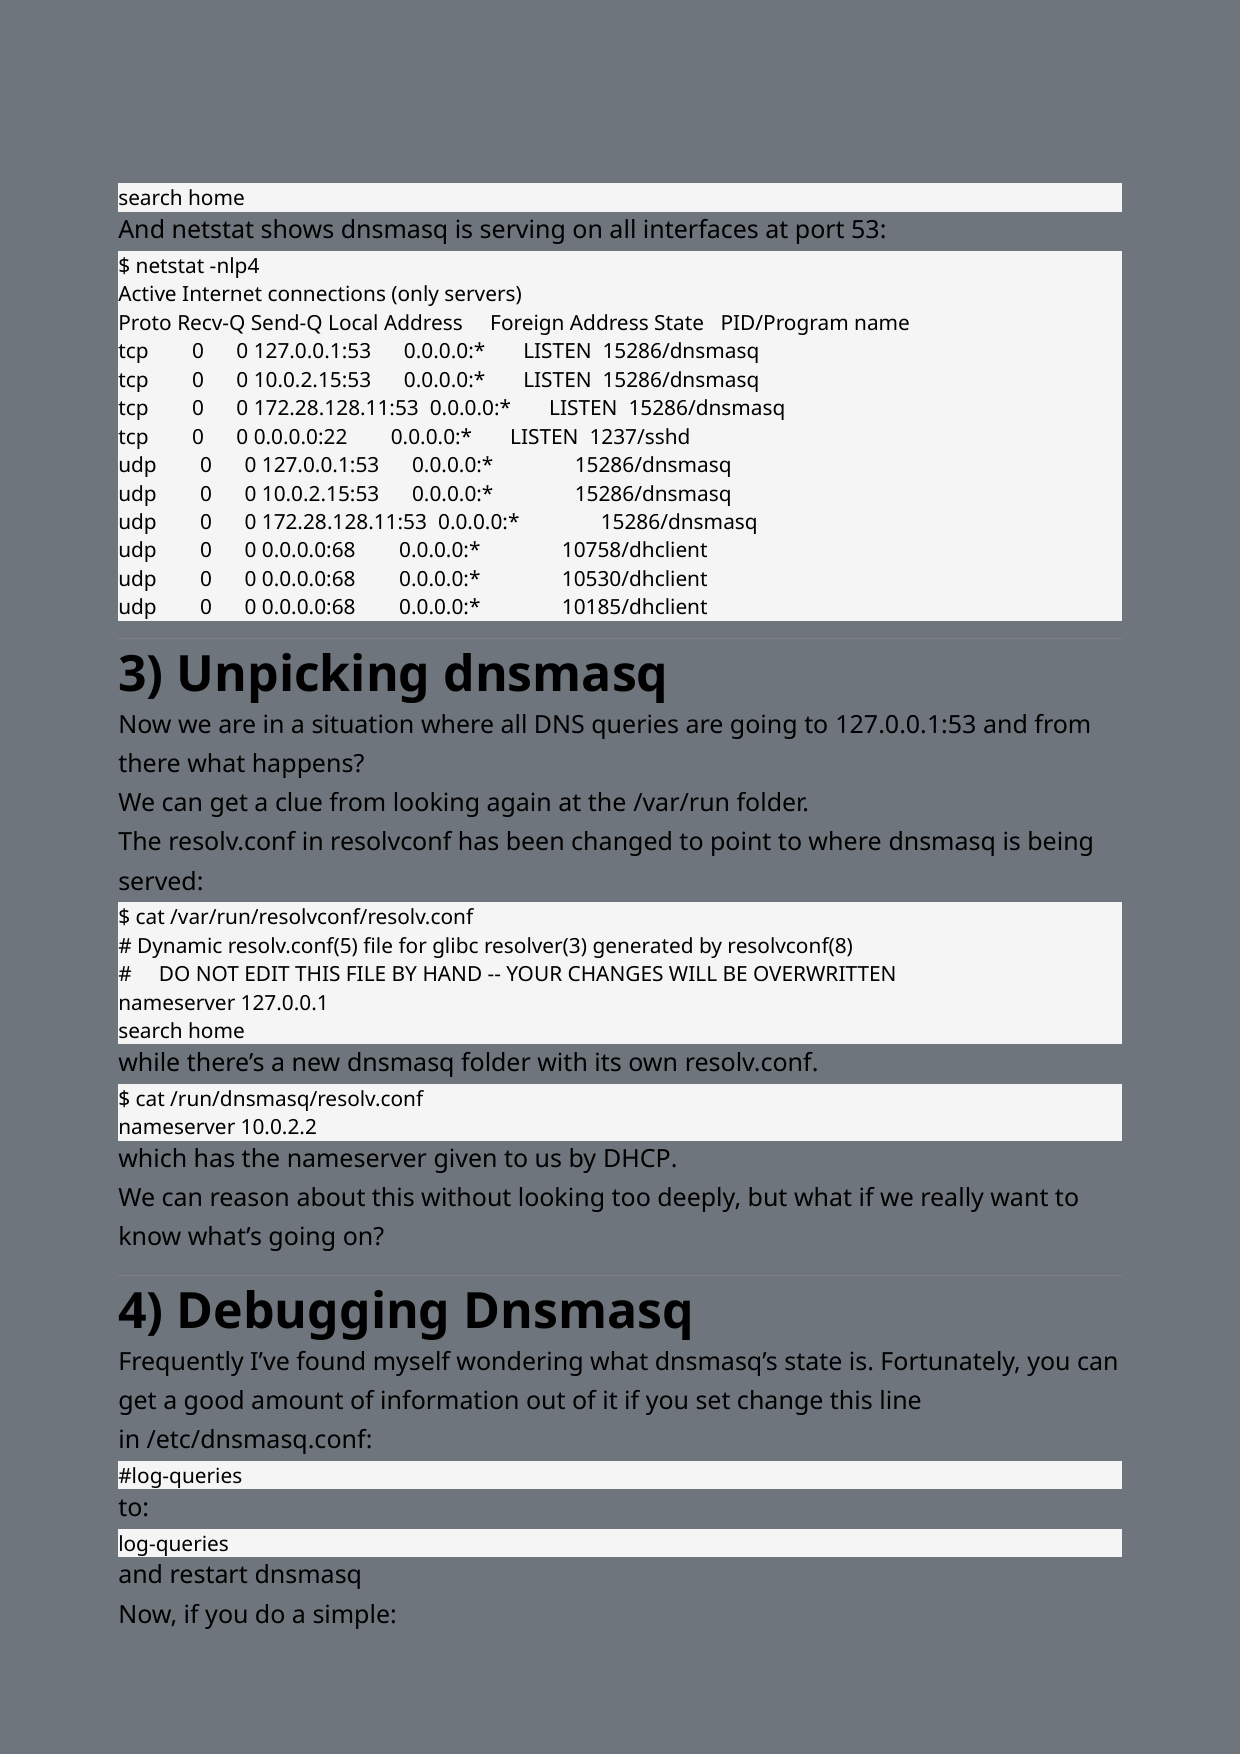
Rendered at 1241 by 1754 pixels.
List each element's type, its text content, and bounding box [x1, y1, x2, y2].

text Now, if you do a simple: [118, 1596, 1122, 1630]
text udp 0 0 127.0.0.1:53 0.0.0.0:* 15286/dnsmasq [118, 450, 1122, 479]
text tcp 0 0 10.0.2.15:53 0.0.0.0:* LISTEN 15286/dnsmasq [118, 365, 1122, 393]
text udp 0 0 172.28.128.11:53 0.0.0.0:* 15286/dnsmasq [118, 507, 1122, 536]
subtitle 4) Debugging Dnsmasq [118, 1276, 1122, 1344]
text udp 0 0 0.0.0.0:68 0.0.0.0:* 10530/dhclient [118, 564, 1122, 592]
text Active Internet connections (only servers) [118, 279, 1122, 308]
text search home [118, 183, 1122, 212]
text tcp 0 0 0.0.0.0:22 0.0.0.0:* LISTEN 1237/sshd [118, 422, 1122, 450]
text Proto Recv-Q Send-Q Local Address Foreign Address State PID/Program name [118, 308, 1122, 336]
text tcp 0 0 172.28.128.11:53 0.0.0.0:* LISTEN 15286/dnsmasq [118, 393, 1122, 422]
text to: [118, 1489, 1122, 1524]
text udp 0 0 0.0.0.0:68 0.0.0.0:* 10758/dhclient [118, 536, 1122, 564]
text $ cat /run/dnsmasq/resolv.conf [118, 1084, 1122, 1112]
text which has the nameserver given to us by DHCP. [118, 1141, 1122, 1174]
text Now we are in a situation where all DNS queries are going to 127.0.0.1:53 and from there what happens? [118, 706, 1122, 780]
text search home [118, 1016, 1122, 1044]
subtitle 3) Unpicking dnsmasq [118, 639, 1122, 706]
text Frequently I’ve found myself wondering what dnsmasq’s state is. Fortunately, you can get a good amount of information out of it if you set change this line in /etc/dnsmasq.conf: [118, 1344, 1122, 1456]
text nameserver 10.0.2.2 [118, 1112, 1122, 1141]
text log-queries [118, 1529, 1122, 1557]
text while there’s a new dnsmasq folder with its own resolv.conf. [118, 1044, 1122, 1078]
text $ netstat -nlp4 [118, 251, 1122, 279]
text and restart ​dnsmasq [118, 1557, 1122, 1591]
text We can get a clue from looking again at the /var/run folder. The resolv.conf in resolvconf has been changed to point to where dnsmasq is being served: [118, 785, 1122, 897]
text udp 0 0 10.0.2.15:53 0.0.0.0:* 15286/dnsmasq [118, 479, 1122, 507]
text $ cat /var/run/resolvconf/resolv.conf [118, 902, 1122, 931]
text udp 0 0 0.0.0.0:68 0.0.0.0:* 10185/dhclient [118, 592, 1122, 621]
text And netstat shows dnsmasq is serving on all interfaces at port 53: [118, 212, 1122, 246]
text # Dynamic resolv.conf(5) file for glibc resolver(3) generated by resolvconf(8) [118, 931, 1122, 959]
text We can reason about this without looking too deeply, but what if we really want to know what’s going on? [118, 1180, 1122, 1253]
text #log-queries [118, 1461, 1122, 1489]
text # DO NOT EDIT THIS FILE BY HAND -- YOUR CHANGES WILL BE OVERWRITTEN [118, 959, 1122, 988]
text tcp 0 0 127.0.0.1:53 0.0.0.0:* LISTEN 15286/dnsmasq [118, 336, 1122, 365]
text nameserver 127.0.0.1 [118, 988, 1122, 1016]
